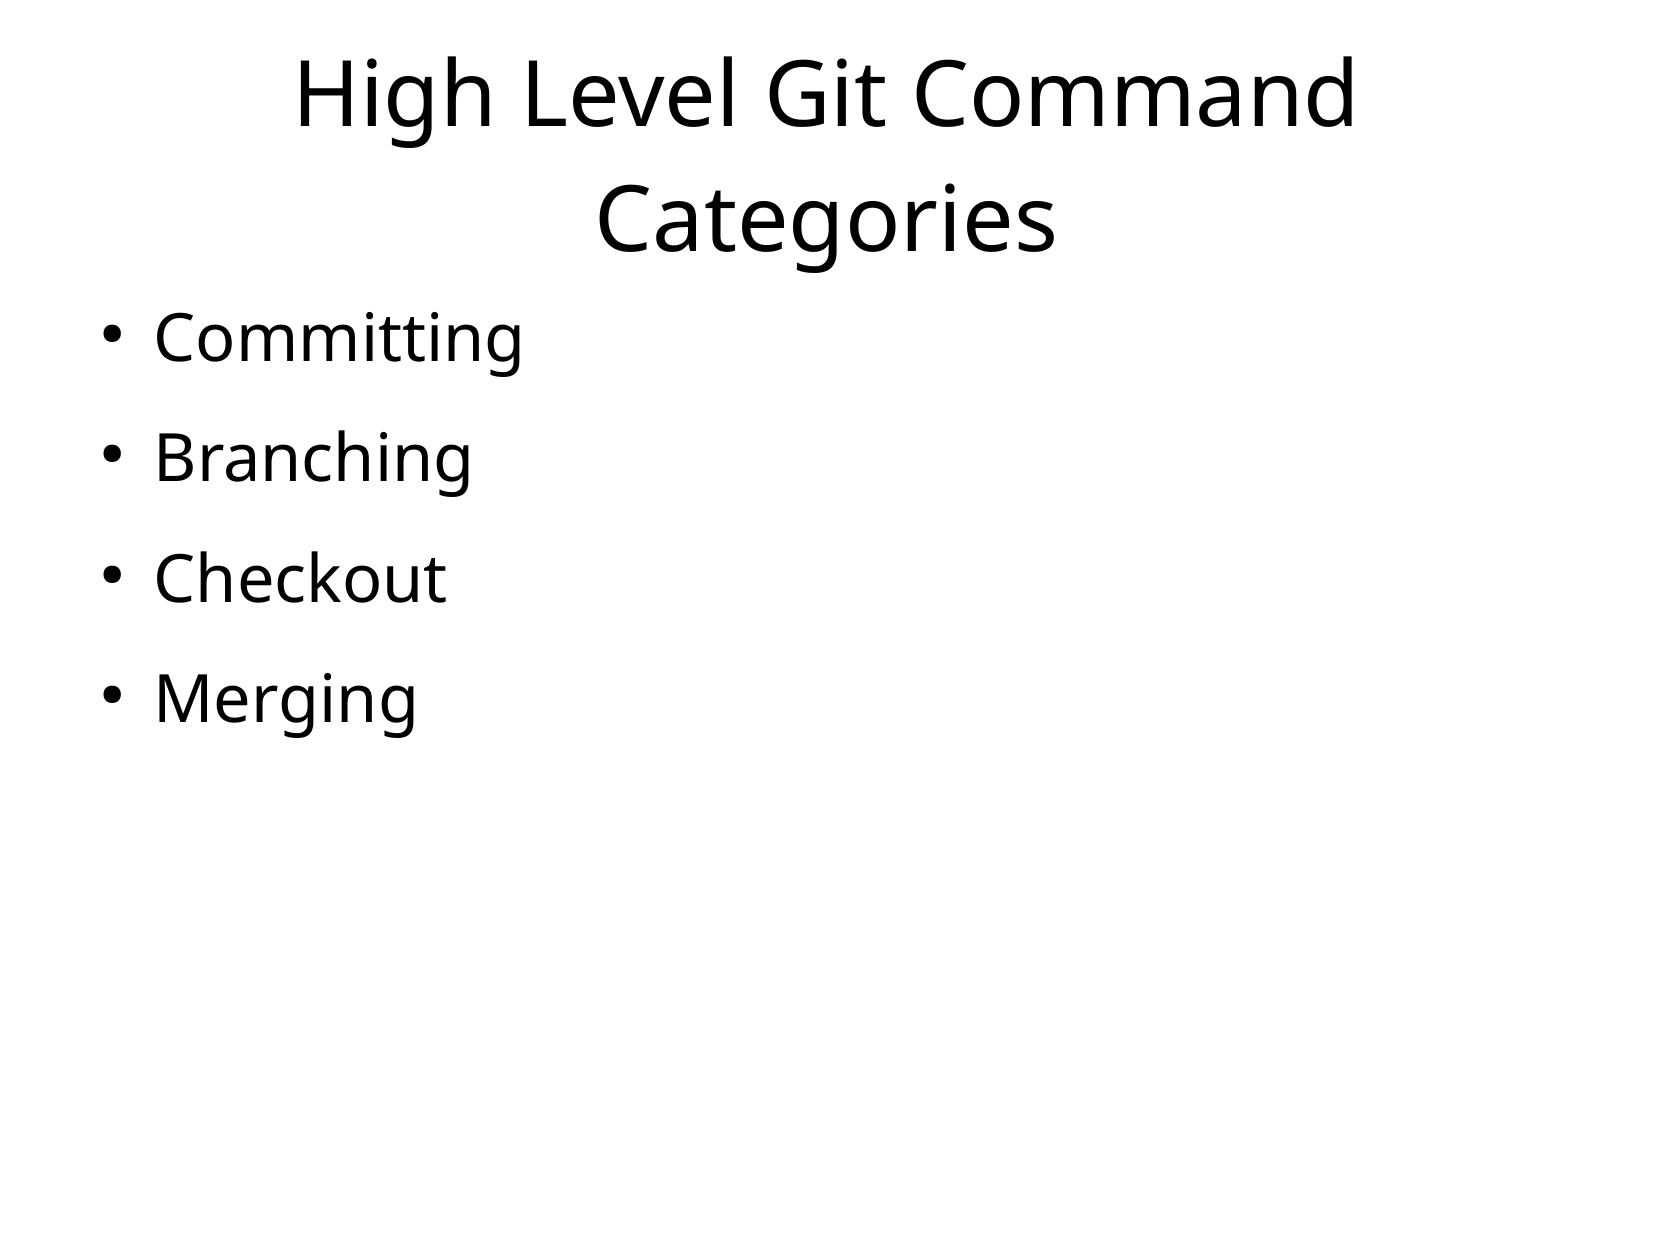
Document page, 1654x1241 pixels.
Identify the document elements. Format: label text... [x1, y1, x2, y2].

list Committing Branching Checkout Merging [82, 290, 1571, 1010]
title High Level Git Command Categories [82, 27, 1571, 279]
